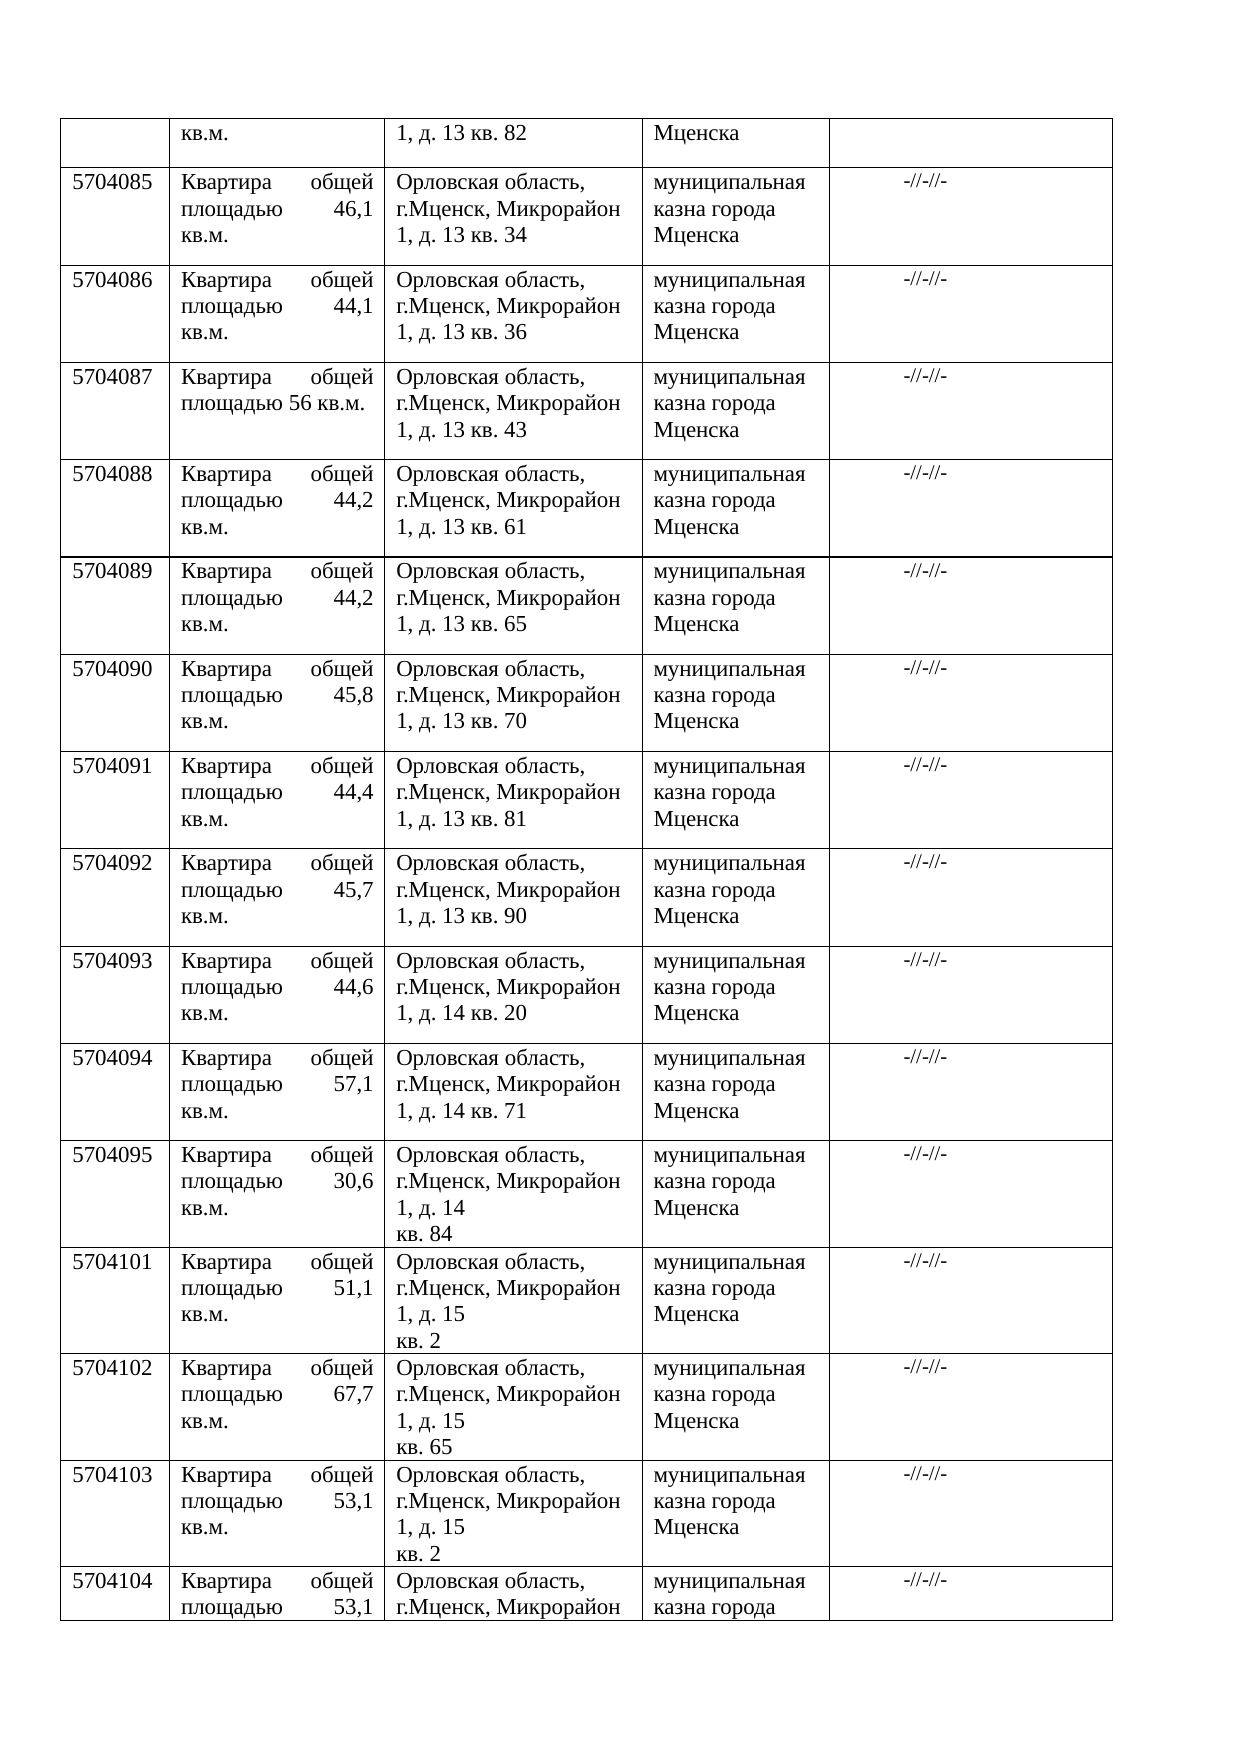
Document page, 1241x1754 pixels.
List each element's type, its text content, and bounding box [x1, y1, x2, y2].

table_cell -//-//- [830, 460, 1112, 556]
table_cell Квартира общей площадью 44,1 кв.м. [170, 266, 384, 362]
table_cell 5704088 [61, 460, 169, 556]
table_cell -//-//- [830, 363, 1112, 459]
table_cell Квартира общей площадью 57,1 кв.м. [170, 1044, 384, 1140]
table_cell [830, 119, 1112, 167]
table_cell муниципальная казна города Мценска [643, 266, 829, 362]
table_cell -//-//- [830, 168, 1112, 264]
table_cell муниципальная казна города Мценска [643, 1044, 829, 1140]
table_cell Орловская область, г.Мценск, Микрорайон 1, д. 13 кв. 43 [385, 363, 642, 459]
table_cell муниципальная казна города Мценска [643, 1354, 829, 1459]
table_cell 5704092 [61, 849, 169, 946]
table_cell Квартира общей площадью 44,6 кв.м. [170, 947, 384, 1043]
table_cell муниципальная казна города Мценска [643, 558, 829, 654]
table_cell Орловская область, г.Мценск, Микрорайон 1, д. 14 кв. 20 [385, 947, 642, 1043]
table_cell муниципальная казна города Мценска [643, 1461, 829, 1566]
table_cell Квартира общей площадью 67,7 кв.м. [170, 1354, 384, 1459]
table_cell Орловская область, г.Мценск, Микрорайон 1, д. 13 кв. 34 [385, 168, 642, 264]
table_cell -//-//- [830, 1044, 1112, 1140]
table_cell Орловская область, г.Мценск, Микрорайон 1, д. 15 кв. 2 [385, 1248, 642, 1353]
table_cell 5704090 [61, 655, 169, 751]
table_cell кв.м. [170, 119, 384, 167]
table_cell Орловская область, г.Мценск, Микрорайон 1, д. 13 кв. 81 [385, 752, 642, 848]
table_cell -//-//- [830, 1567, 1112, 1620]
table_cell 5704104 [61, 1567, 169, 1620]
table_cell -//-//- [830, 1354, 1112, 1459]
table_cell Квартира общей площадью 53,1 кв.м. [170, 1461, 384, 1566]
table_cell муниципальная казна города Мценска [643, 655, 829, 751]
table_cell муниципальная казна города Мценска [643, 460, 829, 556]
table_cell Квартира общей площадью 44,4 кв.м. [170, 752, 384, 848]
table_cell муниципальная казна города Мценска [643, 363, 829, 459]
table_cell Орловская область, г.Мценск, Микрорайон 1, д. 13 кв. 36 [385, 266, 642, 362]
table_cell Квартира общей площадью 51,1 кв.м. [170, 1248, 384, 1353]
table_cell 5704102 [61, 1354, 169, 1459]
table_cell муниципальная казна города [643, 1567, 829, 1620]
table_cell 5704095 [61, 1141, 169, 1247]
table_cell -//-//- [830, 1141, 1112, 1247]
table_cell Орловская область, г.Мценск, Микрорайон 1, д. 15 кв. 65 [385, 1354, 642, 1459]
table_cell муниципальная казна города Мценска [643, 1141, 829, 1247]
table_cell 5704087 [61, 363, 169, 459]
table_cell муниципальная казна города Мценска [643, 1248, 829, 1353]
table_cell Орловская область, г.Мценск, Микрорайон 1, д. 13 кв. 61 [385, 460, 642, 556]
table_cell Орловская область, г.Мценск, Микрорайон 1, д. 14 кв. 71 [385, 1044, 642, 1140]
table_cell муниципальная казна города Мценска [643, 168, 829, 264]
table_cell [61, 119, 169, 167]
table_cell 5704094 [61, 1044, 169, 1140]
table_cell -//-//- [830, 947, 1112, 1043]
table_cell Орловская область, г.Мценск, Микрорайон 1, д. 15 кв. 2 [385, 1461, 642, 1566]
table_cell -//-//- [830, 1248, 1112, 1353]
table_cell -//-//- [830, 558, 1112, 654]
table_cell 5704103 [61, 1461, 169, 1566]
table_cell -//-//- [830, 849, 1112, 946]
table_cell Орловская область, г.Мценск, Микрорайон [385, 1567, 642, 1620]
table_cell муниципальная казна города Мценска [643, 947, 829, 1043]
table_cell Квартира общей площадью 46,1 кв.м. [170, 168, 384, 264]
table_cell -//-//- [830, 752, 1112, 848]
table_cell 5704089 [61, 558, 169, 654]
table_cell Орловская область, г.Мценск, Микрорайон 1, д. 13 кв. 90 [385, 849, 642, 946]
table_cell муниципальная казна города Мценска [643, 752, 829, 848]
table_cell 5704093 [61, 947, 169, 1043]
table_cell Орловская область, г.Мценск, Микрорайон 1, д. 13 кв. 70 [385, 655, 642, 751]
table_cell Квартира общей площадью 45,8 кв.м. [170, 655, 384, 751]
table_cell Квартира общей площадью 44,2 кв.м. [170, 558, 384, 654]
table_cell Мценска [643, 119, 829, 167]
table_cell Квартира общей площадью 44,2 кв.м. [170, 460, 384, 556]
table_cell -//-//- [830, 1461, 1112, 1566]
table_cell 5704085 [61, 168, 169, 264]
table_cell Орловская область, г.Мценск, Микрорайон 1, д. 13 кв. 65 [385, 558, 642, 654]
table_cell муниципальная казна города Мценска [643, 849, 829, 946]
table_cell 5704101 [61, 1248, 169, 1353]
table_cell Орловская область, г.Мценск, Микрорайон 1, д. 14 кв. 84 [385, 1141, 642, 1247]
table_cell Квартира общей площадью 30,6 кв.м. [170, 1141, 384, 1247]
table_cell Квартира общей площадью 56 кв.м. [170, 363, 384, 459]
table_cell -//-//- [830, 266, 1112, 362]
table_cell Квартира общей площадью 53,1 [170, 1567, 384, 1620]
table_cell 5704091 [61, 752, 169, 848]
table_cell 5704086 [61, 266, 169, 362]
table_cell 1, д. 13 кв. 82 [385, 119, 642, 167]
table_cell Квартира общей площадью 45,7 кв.м. [170, 849, 384, 946]
table_cell -//-//- [830, 655, 1112, 751]
